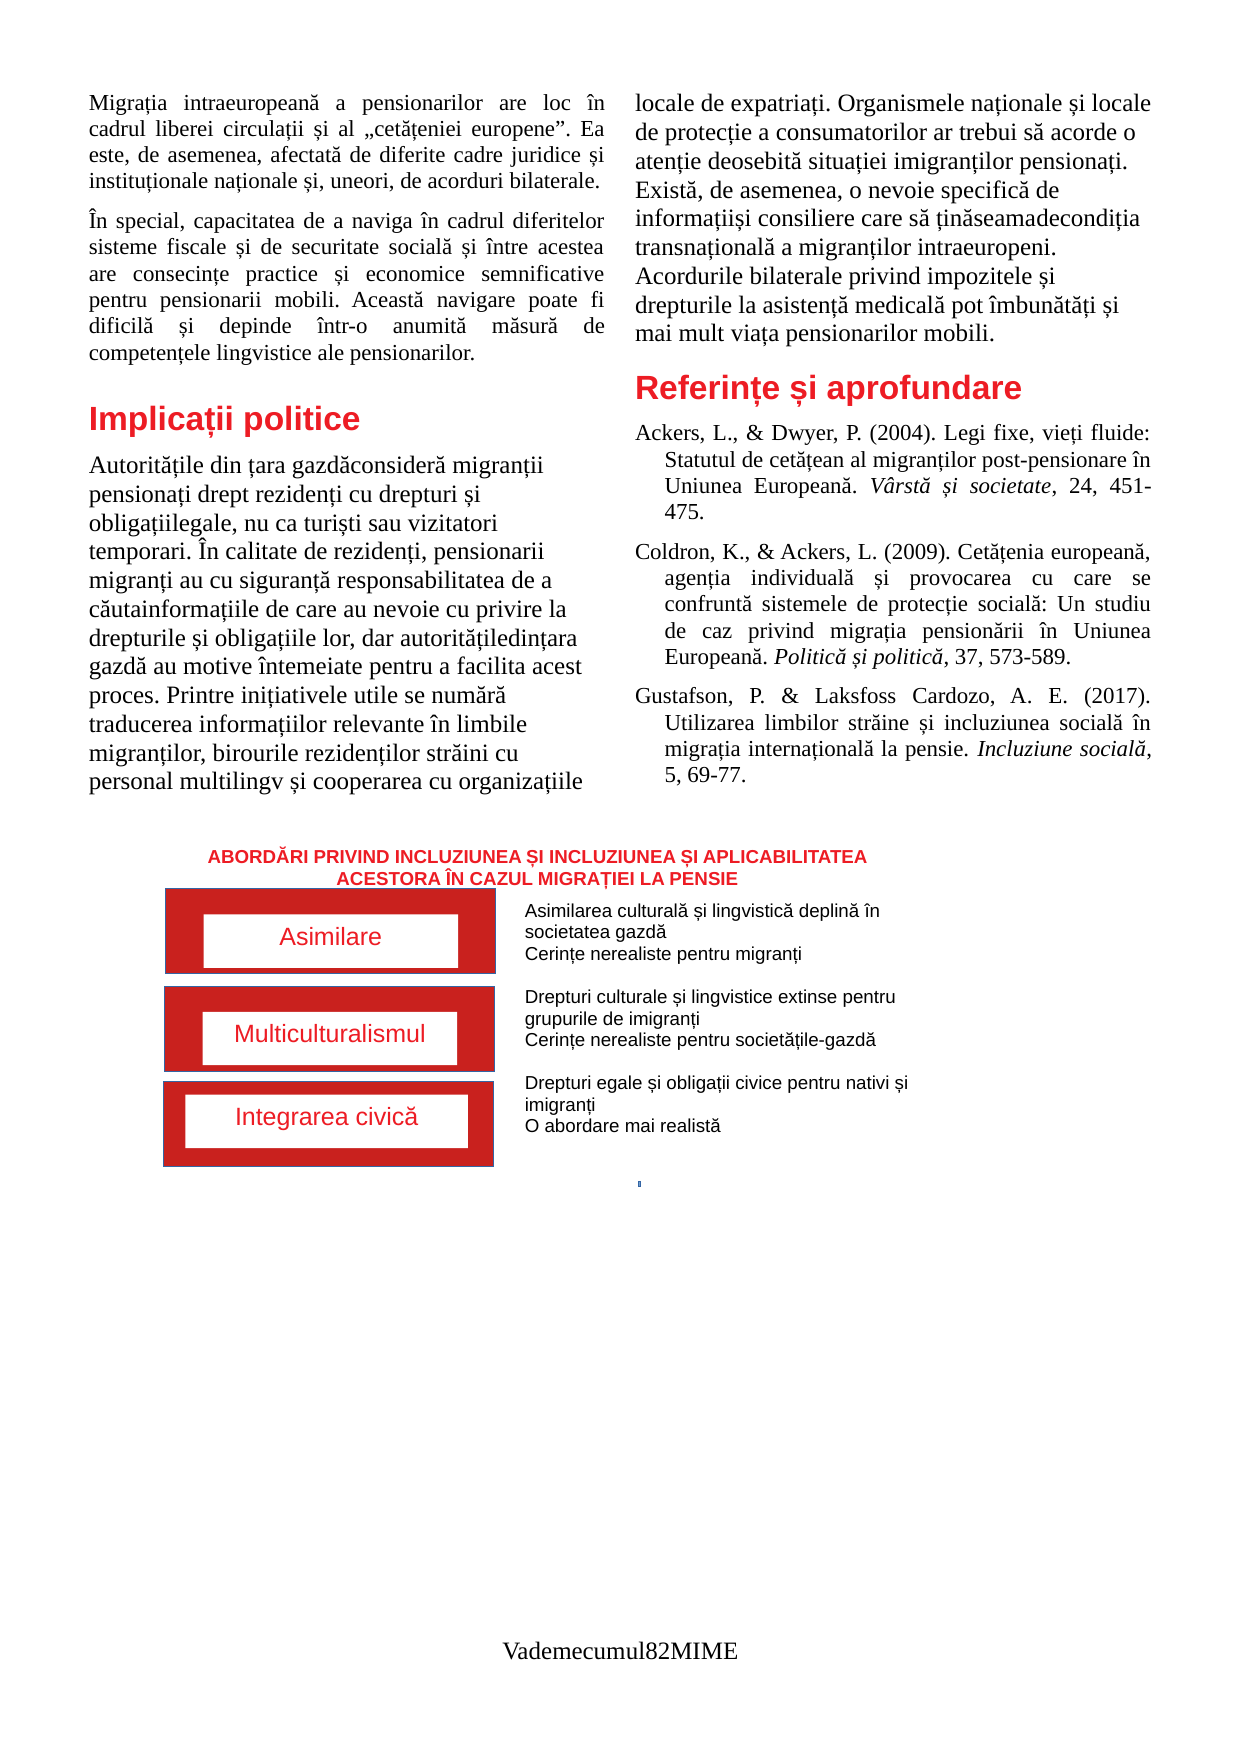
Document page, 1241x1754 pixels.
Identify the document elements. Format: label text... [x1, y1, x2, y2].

text Autoritățile din țara gazdăconsideră migranții pensionați drept rezidenți cu drepturi și obligațiilegale, nu ca turiști sau vizitatori temporari. În calitate de rezidenți, pensionarii migranți au cu siguranță responsabilitatea de a căutainformațiile de care au nevoie cu privire la drepturile și obligațiile lor, dar autoritățiledințara gazdă au motive întemeiate pentru a facilita acest proces. Printre inițiativele utile se numără traducerea informațiilor relevante în limbile migranților, birourile rezidenților străini cu personal multilingv și cooperarea cu organizațiile [88, 450, 605, 795]
text Migrația intraeuropeană a pensionarilor are loc în cadrul liberei circulații și al „cetățeniei europene”. Ea este, de asemenea, afectată de diferite cadre juridice și instituționale naționale și, uneori, de acorduri bilaterale. [88, 88, 605, 194]
text În special, capacitatea de a naviga în cadrul diferitelor sisteme fiscale și de securitate socială și între acestea are consecințe practice și economice semnificative pentru pensionarii mobili. Această navigare poate fi dificilă și depinde într-o anumită măsură de competențele lingvistice ale pensionarilor. [88, 207, 605, 365]
subtitle Referințe și aprofundare [635, 368, 1152, 407]
subtitle Implicații politice [88, 399, 605, 438]
text Ackers, L., & Dwyer, P. (2004). Legi fixe, vieți fluide: Statutul de cetățean al migranților post-pensionare în Uniunea Europeană. Vârstă și societate, 24, 451-475. [635, 419, 1152, 525]
text Coldron, K., & Ackers, L. (2009). Cetățenia europeană, agenția individuală și provocarea cu care se confruntă sistemele de protecție socială: Un studiu de caz privind migrația pensionării în Uniunea Europeană. Politică și politică, 37, 573-589. [635, 538, 1152, 669]
text locale de expatriați. Organismele naționale și locale de protecție a consumatorilor ar trebui să acorde o atenție deosebită situației imigranților pensionați. Există, de asemenea, o nevoie specifică de informațiiși consiliere care să ținăseamadecondiția transnațională a migranților intraeuropeni. Acordurile bilaterale privind impozitele și drepturile la asistență medicală pot îmbunătăți și mai mult viața pensionarilor mobili. [635, 88, 1152, 347]
text Gustafson, P. & Laksfoss Cardozo, A. E. (2017). Utilizarea limbilor străine și incluziunea socială în migrația internațională la pensie. Incluziune socială, 5, 69-77. [635, 682, 1152, 788]
